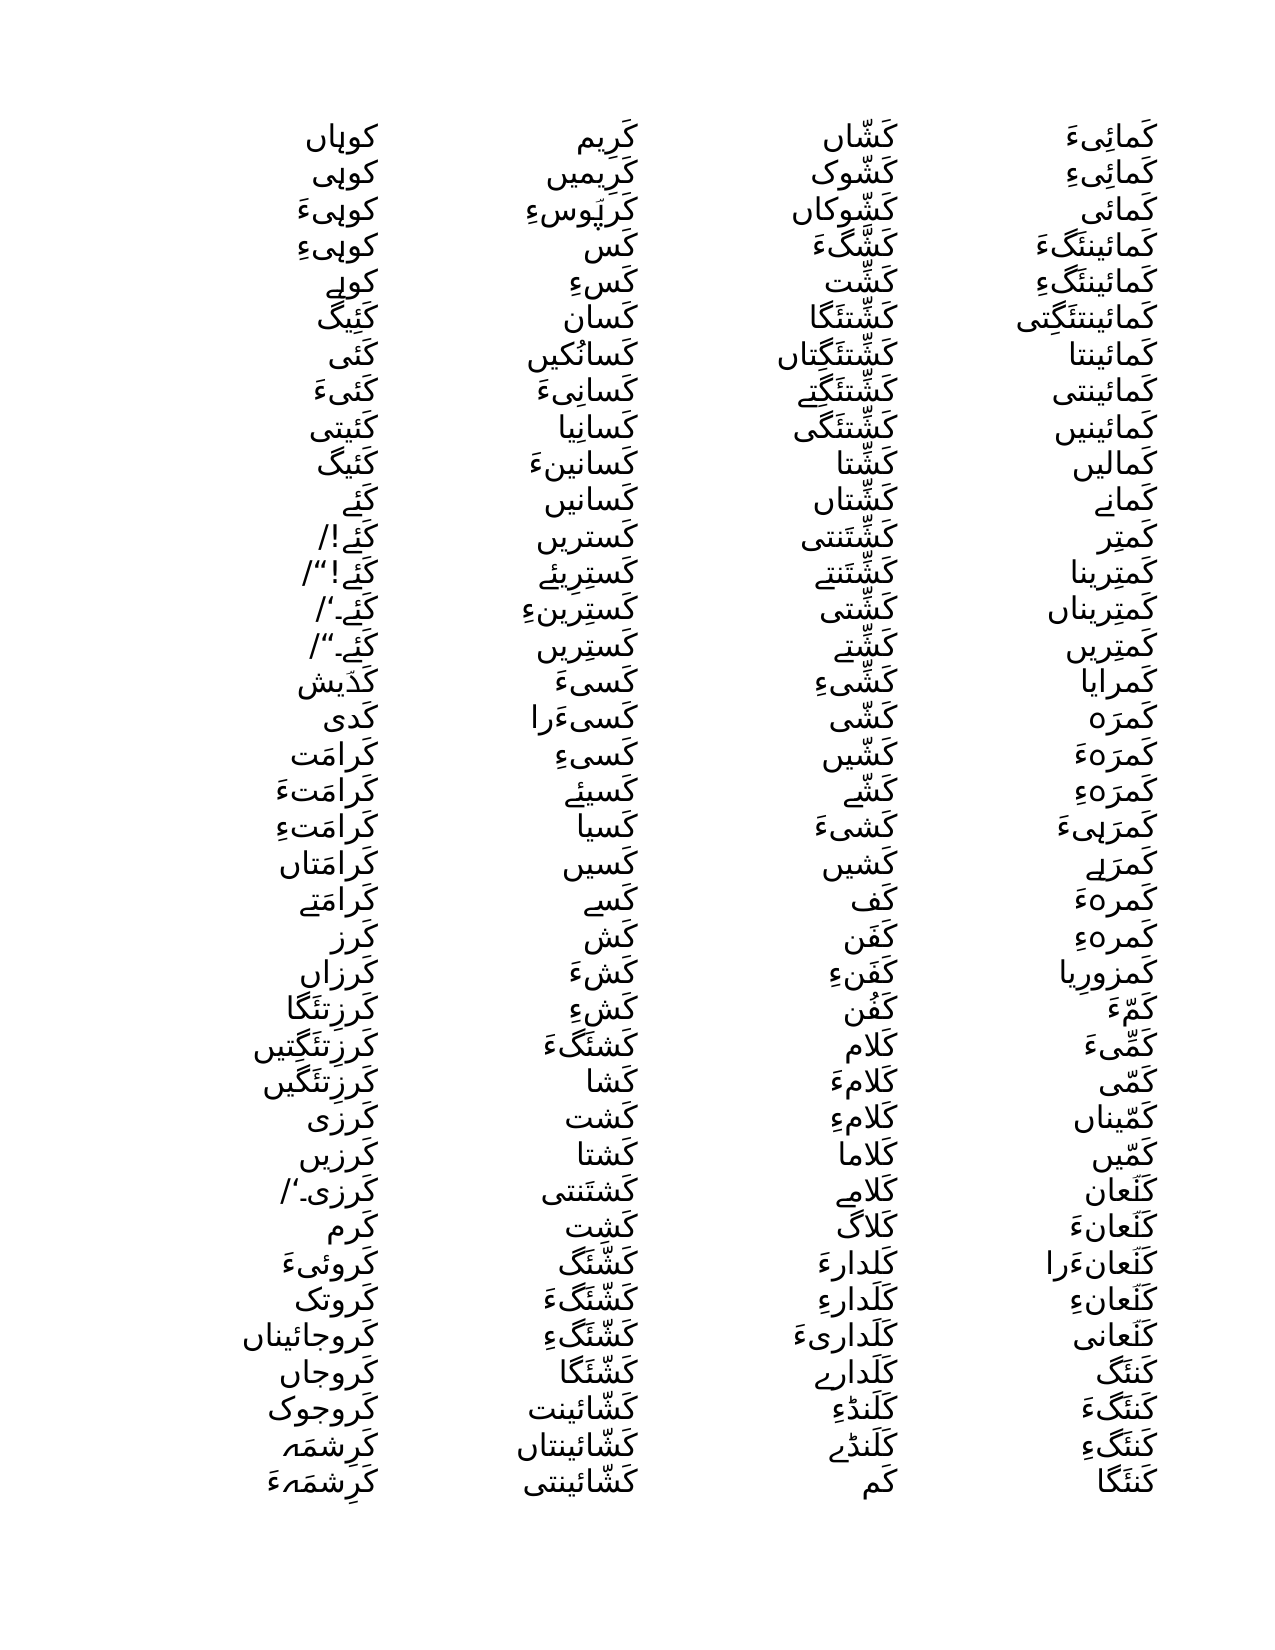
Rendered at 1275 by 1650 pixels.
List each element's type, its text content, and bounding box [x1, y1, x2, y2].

text کَم [637, 1463, 897, 1499]
text کَنئَگ [897, 1354, 1157, 1391]
text کَروئیءَ [118, 1245, 378, 1281]
text کَرزیں [118, 1136, 378, 1172]
text کوہیءَ [118, 191, 378, 227]
text کوہاں [118, 118, 378, 154]
text کَشّی [637, 700, 897, 736]
text کَف [637, 882, 897, 918]
text کَمّءَ [897, 991, 1157, 1027]
text کَشّئَگءَ [378, 1281, 637, 1318]
text کَرزِتئَگیں [118, 1063, 378, 1100]
text کَئے [118, 482, 378, 518]
text کَرزی [118, 1100, 378, 1136]
text کَرزی۔‘/ [118, 1172, 378, 1209]
text کَسانِیا [378, 409, 637, 445]
text کَشّئَگءِ [378, 1318, 637, 1354]
text کَلامے [637, 1172, 897, 1209]
text کَمتِرینا [897, 554, 1157, 591]
text کَئِیگ [118, 300, 378, 336]
text کَئے۔“/ [118, 627, 378, 663]
text کَدؔیش [118, 663, 378, 700]
text کَنؔعانی [897, 1318, 1157, 1354]
text کَمائینتا [897, 336, 1157, 373]
text کَشِّتئَگا [637, 300, 897, 336]
text کَسیں [378, 845, 637, 882]
text کَئیءَ [118, 373, 378, 409]
text کَرِیم [378, 118, 637, 154]
text کَشِّتَنتے [637, 554, 897, 591]
text کَمانے [897, 482, 1157, 518]
text کَمالیں [897, 445, 1157, 482]
text کَرز [118, 918, 378, 954]
text کَشِّتئَگِتاں [637, 336, 897, 373]
text کَنئَگءَ [897, 1391, 1157, 1427]
text کَلاما [637, 1136, 897, 1172]
text کَشِّتی [637, 591, 897, 627]
text کَمّیناں [897, 1100, 1157, 1136]
text کَسیا [378, 809, 637, 845]
text کَشِت [378, 1209, 637, 1245]
text کَشِّتئَگی [637, 409, 897, 445]
text کَشَّگءَ [637, 227, 897, 263]
text کَمرہءِ [897, 918, 1157, 954]
text کَمرَہ [897, 700, 1157, 736]
text کَرِشمَہءَ [118, 1463, 378, 1499]
text کَمائِیءِ [897, 154, 1157, 191]
text کَمّی [897, 1063, 1157, 1100]
text کَئے!“/ [118, 554, 378, 591]
text کَلَنڈے [637, 1427, 897, 1463]
text کَسانُکیں [378, 336, 637, 373]
text کَسانینءَ [378, 445, 637, 482]
text کَفَنءِ [637, 954, 897, 991]
text کَمتِر [897, 518, 1157, 554]
text کَشّائینتی [378, 1463, 637, 1499]
text کَشتَنتی [378, 1172, 637, 1209]
text کَئے!/ [118, 518, 378, 554]
text کَمرَہءَ [897, 736, 1157, 772]
text کَسیءَ [378, 663, 637, 700]
text کَنئَگا [897, 1463, 1157, 1499]
text کَشئَگءَ [378, 1027, 637, 1063]
text کَسیءِ [378, 736, 637, 772]
text کَسیئے [378, 772, 637, 809]
text کَشتا [378, 1136, 637, 1172]
text کَنؔعانءَ [897, 1209, 1157, 1245]
text کَلدارءَ [637, 1245, 897, 1281]
text کَلَدارے [637, 1354, 897, 1391]
text کَستِرینءِ [378, 591, 637, 627]
text کَسے [378, 882, 637, 918]
text کَمائینیں [897, 409, 1157, 445]
text کَمائینتی [897, 373, 1157, 409]
text کَفُن [637, 991, 897, 1027]
text کوہے [118, 263, 378, 300]
text کَشّے [637, 772, 897, 809]
text کَشت [378, 1100, 637, 1136]
text کَشءِ [378, 991, 637, 1027]
text کَئی [118, 336, 378, 373]
text کَنؔعانءَ​را [897, 1245, 1157, 1281]
text کَدی [118, 700, 378, 736]
text کَمرہءَ [897, 882, 1157, 918]
text کَشِّتے [637, 627, 897, 663]
text کَسیءَ​را [378, 700, 637, 736]
text کَرزِتئَگا [118, 991, 378, 1027]
text کَشیءَ [637, 809, 897, 845]
text کَرامَت [118, 736, 378, 772]
text کَرپؔوسءِ [378, 191, 637, 227]
text کَرامَتءَ [118, 772, 378, 809]
text کَرزاں [118, 954, 378, 991]
text کَرِیمیں [378, 154, 637, 191]
text کَشا [378, 1063, 637, 1100]
text کَس [378, 227, 637, 263]
text کَمِّیءَ [897, 1027, 1157, 1063]
text کَمائی [897, 191, 1157, 227]
text کَنئَگءِ [897, 1427, 1157, 1463]
text کَرِشمَہ [118, 1427, 378, 1463]
text کَشِّتَنتی [637, 518, 897, 554]
text کَنؔعان [897, 1172, 1157, 1209]
text کَشِّتاں [637, 482, 897, 518]
text کَرامَتے [118, 882, 378, 918]
text کَستِرِیئے [378, 554, 637, 591]
text کَشءَ [378, 954, 637, 991]
text کَمرَہیءَ [897, 809, 1157, 845]
text کَشّائینت [378, 1391, 637, 1427]
text کوہیءِ [118, 227, 378, 263]
text کَسان [378, 300, 637, 336]
text کَستِریں [378, 627, 637, 663]
text کَروتک [118, 1281, 378, 1318]
text کَشِّیءِ [637, 663, 897, 700]
text کَلامءِ [637, 1100, 897, 1136]
text کَرم [118, 1209, 378, 1245]
text کَستریں [378, 518, 637, 554]
text کَشّیں [637, 736, 897, 772]
text کَشّئَگ [378, 1245, 637, 1281]
text کَمائینئَگءَ [897, 227, 1157, 263]
text کَئیگ [118, 445, 378, 482]
text کَنؔعانءِ [897, 1281, 1157, 1318]
text کَسانیں [378, 482, 637, 518]
text کَروجاں [118, 1354, 378, 1391]
text کَئے۔‘/ [118, 591, 378, 627]
text کَمتِریں [897, 627, 1157, 663]
text کَسءِ [378, 263, 637, 300]
text کَشّوک [637, 154, 897, 191]
text کَرامَتءِ [118, 809, 378, 845]
text کَمرایا [897, 663, 1157, 700]
text کَشِّت [637, 263, 897, 300]
text کَشّاں [637, 118, 897, 154]
text کَشّائینتاں [378, 1427, 637, 1463]
text کَشّئَگا [378, 1354, 637, 1391]
text کَرزِتئَگِتیں [118, 1027, 378, 1063]
text کَئیتی [118, 409, 378, 445]
text کَشّوکاں [637, 191, 897, 227]
text کَلاگ [637, 1209, 897, 1245]
text کَشِّتئَگِتے [637, 373, 897, 409]
text کَرامَتاں [118, 845, 378, 882]
text کَمائینتئَگِتی [897, 300, 1157, 336]
text کَفَن [637, 918, 897, 954]
text کَلَداریءَ [637, 1318, 897, 1354]
text کَمائینئَگءِ [897, 263, 1157, 300]
text کَلَنڈءِ [637, 1391, 897, 1427]
text کَلَدارءِ [637, 1281, 897, 1318]
text کَلام [637, 1027, 897, 1063]
text کَشِّتا [637, 445, 897, 482]
text کَسانِیءَ [378, 373, 637, 409]
text کَمّیں [897, 1136, 1157, 1172]
text کوہی [118, 154, 378, 191]
text کَروجائیناں [118, 1318, 378, 1354]
text کَمتِریناں [897, 591, 1157, 627]
text کَلامءَ [637, 1063, 897, 1100]
text کَمزورِیا [897, 954, 1157, 991]
text کَش [378, 918, 637, 954]
text کَشیں [637, 845, 897, 882]
text کَمرَہے [897, 845, 1157, 882]
text کَمائِیءَ [897, 118, 1157, 154]
text کَمرَہءِ [897, 772, 1157, 809]
text کَروجوک [118, 1391, 378, 1427]
